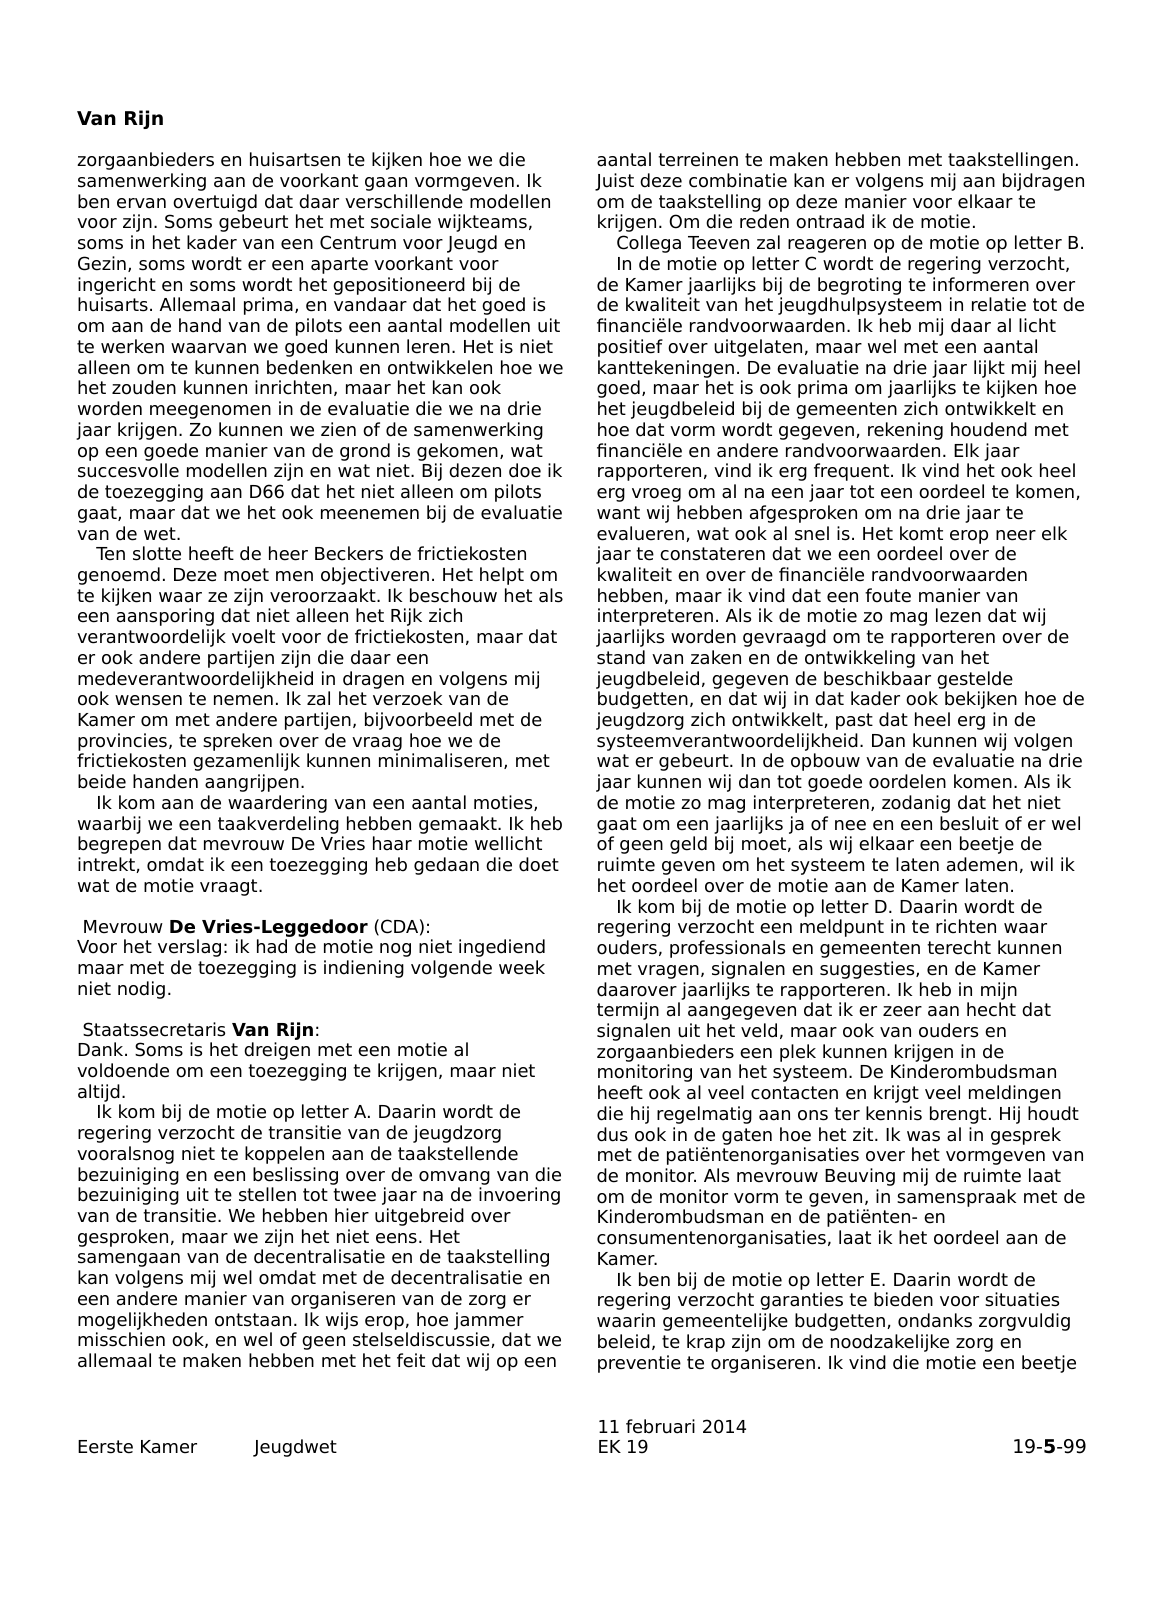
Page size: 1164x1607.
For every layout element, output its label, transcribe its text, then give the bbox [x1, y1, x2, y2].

text Collega Teeven zal reageren op de motie op letter B. [596, 233, 1087, 254]
text Staatssecretaris Van Rijn: [77, 1019, 567, 1040]
text Ik ben bij de motie op letter E. Daarin wordt de regering verzocht garanties te bieden voor situaties waarin gemeentelijke budgetten, ondanks zorgvuldig beleid, te krap zijn om de noodzakelijke zorg en preventie te organiseren. Ik vind die motie een beetje [596, 1269, 1087, 1373]
text zorgaanbieders en huisartsen te kijken hoe we die samenwerking aan de voorkant gaan vormgeven. Ik ben ervan overtuigd dat daar verschillende modellen voor zijn. Soms gebeurt het met sociale wijkteams, soms in het kader van een Centrum voor Jeugd en Gezin, soms wordt er een aparte voorkant voor ingericht en soms wordt het gepositioneerd bij de huisarts. Allemaal prima, en vandaar dat het goed is om aan de hand van de pilots een aantal modellen uit te werken waarvan we goed kunnen leren. Het is niet alleen om te kunnen bedenken en ontwikkelen hoe we het zouden kunnen inrichten, maar het kan ook worden meegenomen in de evaluatie die we na drie jaar krijgen. Zo kunnen we zien of de samenwerking op een goede manier van de grond is gekomen, wat succesvolle modellen zijn en wat niet. Bij dezen doe ik de toezegging aan D66 dat het niet alleen om pilots gaat, maar dat we het ook meenemen bij de evaluatie van de wet. [77, 150, 567, 544]
text Dank. Soms is het dreigen met een motie al voldoende om een toezegging te krijgen, maar niet altijd. [77, 1040, 567, 1102]
text Ik kom bij de motie op letter D. Daarin wordt de regering verzocht een meldpunt in te richten waar ouders, professionals en gemeenten terecht kunnen met vragen, signalen en suggesties, en de Kamer daarover jaarlijks te rapporteren. Ik heb in mijn termijn al aangegeven dat ik er zeer aan hecht dat signalen uit het veld, maar ook van ouders en zorgaanbieders een plek kunnen krijgen in de monitoring van het systeem. De Kinderombudsman heeft ook al veel contacten en krijgt veel meldingen die hij regelmatig aan ons ter kennis brengt. Hij houdt dus ook in de gaten hoe het zit. Ik was al in gesprek met de patiëntenorganisaties over het vormgeven van de monitor. Als mevrouw Beuving mij de ruimte laat om de monitor vorm te geven, in samenspraak met de Kinderombudsman en de patiënten- en consumentenorganisaties, laat ik het oordeel aan de Kamer. [596, 896, 1087, 1269]
text aantal terreinen te maken hebben met taakstellingen. Juist deze combinatie kan er volgens mij aan bijdragen om de taakstelling op deze manier voor elkaar te krijgen. Om die reden ontraad ik de motie. [596, 150, 1087, 233]
text In de motie op letter C wordt de regering verzocht, de Kamer jaarlijks bij de begroting te informeren over de kwaliteit van het jeugdhulpsysteem in relatie tot de financiële randvoorwaarden. Ik heb mij daar al licht positief over uitgelaten, maar wel met een aantal kanttekeningen. De evaluatie na drie jaar lijkt mij heel goed, maar het is ook prima om jaarlijks te kijken hoe het jeugdbeleid bij de gemeenten zich ontwikkelt en hoe dat vorm wordt gegeven, rekening houdend met financiële en andere randvoorwaarden. Elk jaar rapporteren, vind ik erg frequent. Ik vind het ook heel erg vroeg om al na een jaar tot een oordeel te komen, want wij hebben afgesproken om na drie jaar te evalueren, wat ook al snel is. Het komt erop neer elk jaar te constateren dat we een oordeel over de kwaliteit en over de financiële randvoorwaarden hebben, maar ik vind dat een foute manier van interpreteren. Als ik de motie zo mag lezen dat wij jaarlijks worden gevraagd om te rapporteren over de stand van zaken en de ontwikkeling van het jeugdbeleid, gegeven de beschikbaar gestelde budgetten, en dat wij in dat kader ook bekijken hoe de jeugdzorg zich ontwikkelt, past dat heel erg in de systeemverantwoordelijkheid. Dan kunnen wij volgen wat er gebeurt. In de opbouw van de evaluatie na drie jaar kunnen wij dan tot goede oordelen komen. Als ik de motie zo mag interpreteren, zodanig dat het niet gaat om een jaarlijks ja of nee en een besluit of er wel of geen geld bij moet, als wij elkaar een beetje de ruimte geven om het systeem te laten ademen, wil ik het oordeel over de motie aan de Kamer laten. [596, 254, 1087, 896]
text Ik kom aan de waardering van een aantal moties, waarbij we een taakverdeling hebben gemaakt. Ik heb begrepen dat mevrouw De Vries haar motie wellicht intrekt, omdat ik een toezegging heb gedaan die doet wat de motie vraagt. [77, 793, 567, 896]
text Ten slotte heeft de heer Beckers de frictiekosten genoemd. Deze moet men objectiveren. Het helpt om te kijken waar ze zijn veroorzaakt. Ik beschouw het als een aansporing dat niet alleen het Rijk zich verantwoordelijk voelt voor de frictiekosten, maar dat er ook andere partijen zijn die daar een medeverantwoordelijkheid in dragen en volgens mij ook wensen te nemen. Ik zal het verzoek van de Kamer om met andere partijen, bijvoorbeeld met de provincies, te spreken over de vraag hoe we de frictiekosten gezamenlijk kunnen minimaliseren, met beide handen aangrijpen. [77, 544, 567, 793]
text Mevrouw De Vries-Leggedoor (CDA): [77, 916, 567, 937]
text Ik kom bij de motie op letter A. Daarin wordt de regering verzocht de transitie van de jeugdzorg vooralsnog niet te koppelen aan de taakstellende bezuiniging en een beslissing over de omvang van die bezuiniging uit te stellen tot twee jaar na de invoering van de transitie. We hebben hier uitgebreid over gesproken, maar we zijn het niet eens. Het samengaan van de decentralisatie en de taakstelling kan volgens mij wel omdat met de decentralisatie en een andere manier van organiseren van de zorg er mogelijkheden ontstaan. Ik wijs erop, hoe jammer misschien ook, en wel of geen stelseldiscussie, dat we allemaal te maken hebben met het feit dat wij op een [77, 1102, 567, 1372]
text Voor het verslag: ik had de motie nog niet ingediend maar met de toezegging is indiening volgende week niet nodig. [77, 937, 567, 999]
